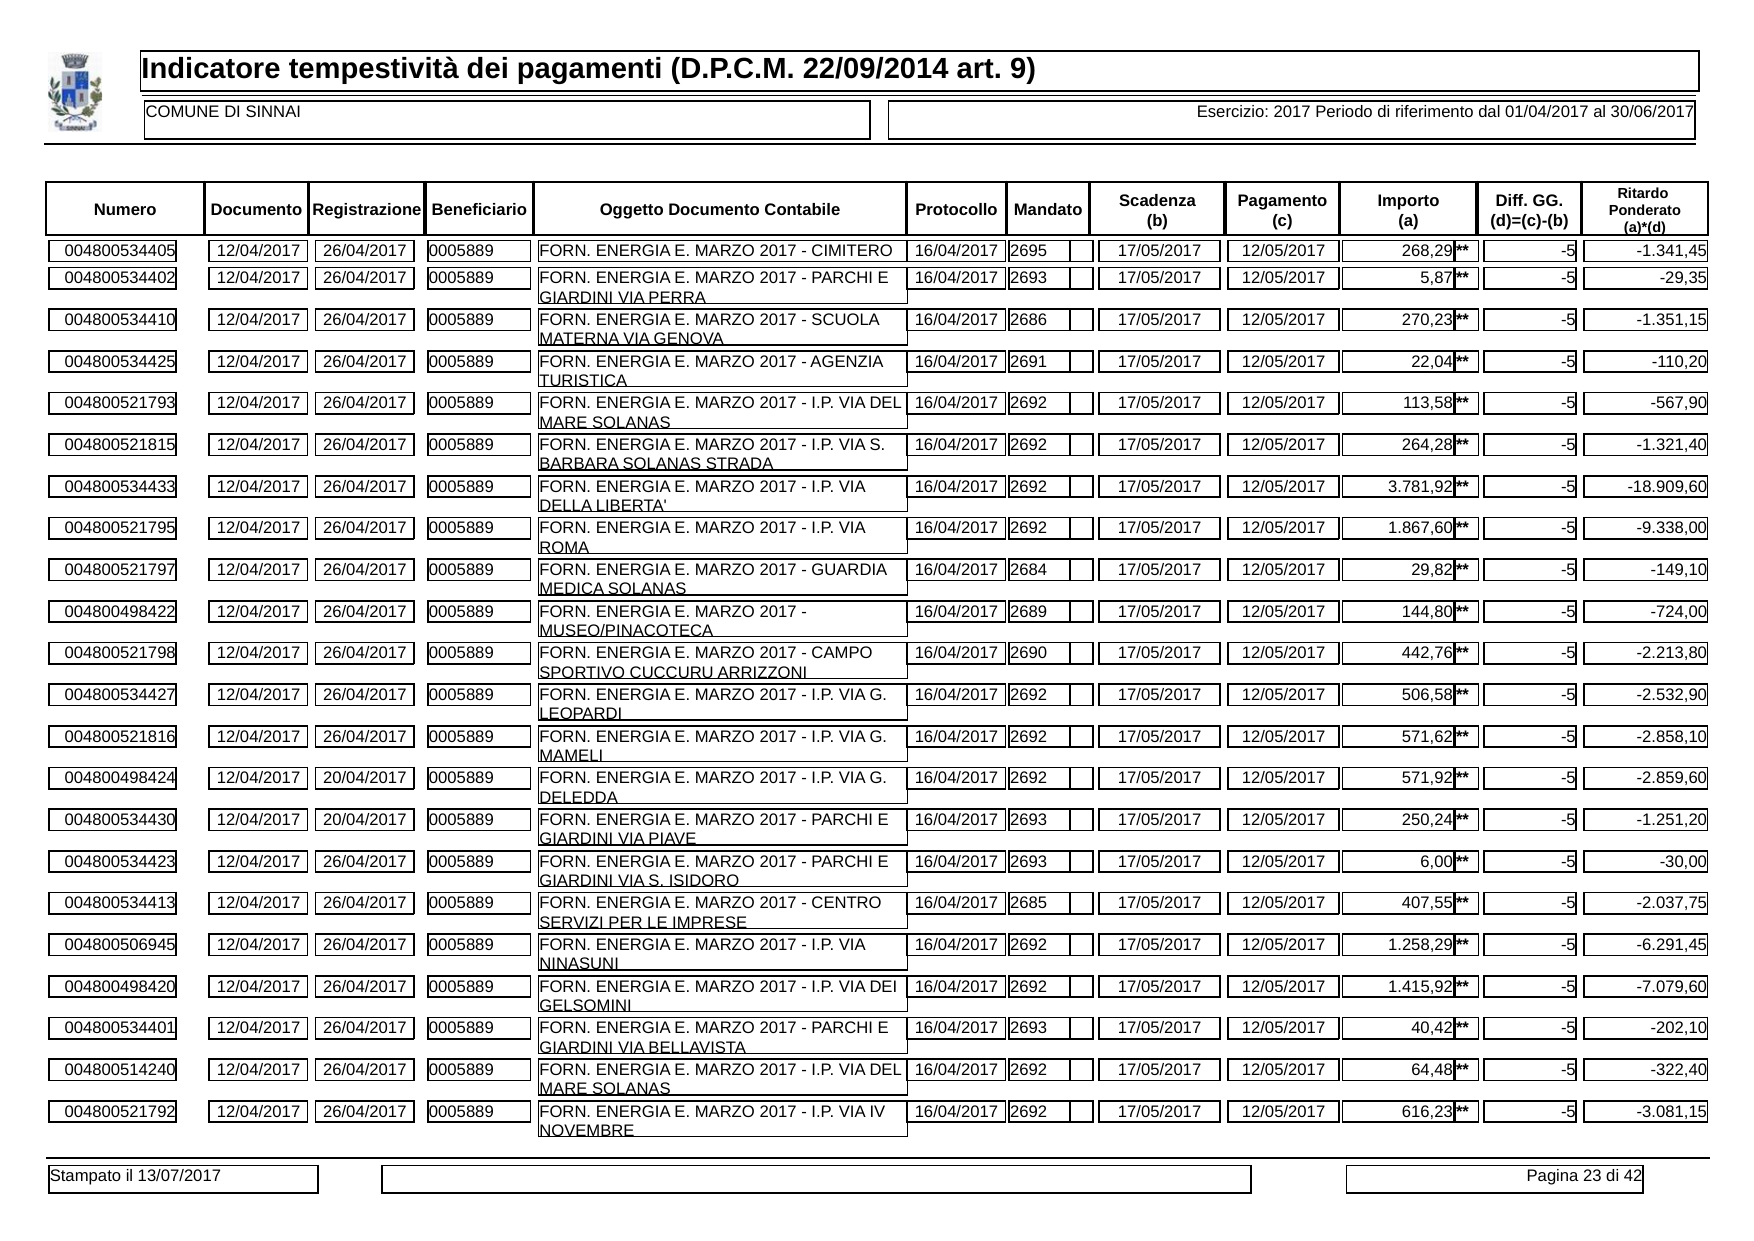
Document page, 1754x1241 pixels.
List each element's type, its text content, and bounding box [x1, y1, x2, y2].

text 004800534405 [50, 241, 175, 260]
text -5 [1485, 518, 1575, 537]
text 12/04/2017 [210, 893, 307, 912]
text 26/04/2017 [316, 852, 413, 871]
text 20/04/2017 [316, 810, 413, 829]
text FORN. ENERGIA E. MARZO 2017 - PARCHI E GIARDINI VIA BELLAVISTA [539, 1018, 907, 1053]
text 26/04/2017 [316, 435, 413, 454]
text 17/05/2017 [1100, 1102, 1219, 1121]
text -29,35 [1585, 268, 1707, 287]
text -5 [1485, 685, 1575, 704]
text 2684 [1010, 560, 1069, 579]
text 0005889 [429, 393, 530, 412]
text 26/04/2017 [316, 1060, 413, 1079]
text 17/05/2017 [1100, 560, 1219, 579]
text 0005889 [429, 1060, 530, 1079]
text -5 [1485, 643, 1575, 662]
text 506,58 [1343, 685, 1453, 704]
text 26/04/2017 [316, 352, 413, 371]
text 0005889 [429, 768, 530, 787]
text 004800534410 [50, 310, 175, 329]
text -5 [1485, 602, 1575, 621]
text FORN. ENERGIA E. MARZO 2017 - CIMITERO [539, 241, 906, 260]
text 004800521795 [50, 518, 175, 537]
text 16/04/2017 [908, 435, 1005, 454]
text 20/04/2017 [316, 768, 413, 787]
text FORN. ENERGIA E. MARZO 2017 - PARCHI E GIARDINI VIA S. ISIDORO [539, 852, 907, 886]
text ** [1456, 560, 1478, 579]
text 12/04/2017 [210, 393, 307, 412]
text Documento [206, 199, 307, 219]
text 571,92 [1343, 768, 1453, 787]
text 407,55 [1343, 893, 1453, 912]
text ** [1456, 810, 1478, 829]
text 12/04/2017 [210, 1060, 307, 1079]
text FORN. ENERGIA E. MARZO 2017 - PARCHI E GIARDINI VIA PIAVE [539, 810, 907, 844]
text 0005889 [429, 643, 530, 662]
text 29,82 [1343, 560, 1453, 579]
text 17/05/2017 [1100, 435, 1219, 454]
text 12/04/2017 [210, 727, 307, 746]
text 17/05/2017 [1100, 268, 1219, 287]
text 16/04/2017 [908, 602, 1005, 621]
text 12/04/2017 [210, 810, 307, 829]
text ** [1456, 393, 1478, 412]
text 2692 [1010, 685, 1069, 704]
text 16/04/2017 [908, 727, 1005, 746]
text Mandato [1008, 199, 1088, 219]
text 12/04/2017 [210, 643, 307, 662]
text 17/05/2017 [1100, 477, 1219, 496]
picture [47, 52, 103, 132]
text ** [1456, 310, 1478, 329]
text -110,20 [1585, 352, 1707, 371]
text ** [1456, 727, 1478, 746]
text -5 [1485, 977, 1575, 996]
text 0005889 [429, 518, 530, 537]
text 0005889 [429, 727, 530, 746]
text 004800534427 [50, 685, 175, 704]
text ** [1456, 435, 1478, 454]
text FORN. ENERGIA E. MARZO 2017 - AGENZIA TURISTICA [539, 352, 907, 386]
text -7.079,60 [1585, 977, 1707, 996]
text 12/05/2017 [1229, 435, 1338, 454]
text 004800514240 [50, 1060, 175, 1079]
text 26/04/2017 [316, 685, 413, 704]
text 12/04/2017 [210, 935, 307, 954]
text ** [1456, 241, 1478, 260]
text 12/04/2017 [210, 685, 307, 704]
text 17/05/2017 [1100, 810, 1219, 829]
text 17/05/2017 [1100, 893, 1219, 912]
text 12/04/2017 [210, 602, 307, 621]
text FORN. ENERGIA E. MARZO 2017 - GUARDIA MEDICA SOLANAS [539, 560, 907, 594]
text ** [1456, 518, 1478, 537]
text 2693 [1010, 852, 1069, 871]
text 17/05/2017 [1100, 977, 1219, 996]
text 2690 [1010, 643, 1069, 662]
text -5 [1485, 1060, 1575, 1079]
text 26/04/2017 [316, 935, 413, 954]
text -1.321,40 [1585, 435, 1707, 454]
text -5 [1485, 268, 1575, 287]
text Indicatore tempestività dei pagamenti (D.P.C.M. 22/09/2014 art. 9) [141, 52, 1698, 85]
text Ritardo Ponderato (a)*(d) [1583, 185, 1707, 234]
text ** [1456, 477, 1478, 496]
text 2692 [1010, 935, 1069, 954]
text 113,58 [1343, 393, 1453, 412]
text FORN. ENERGIA E. MARZO 2017 - PARCHI E GIARDINI VIA PERRA [539, 268, 907, 303]
text 17/05/2017 [1100, 310, 1219, 329]
text 0005889 [429, 241, 530, 260]
text 004800506945 [50, 935, 175, 954]
text -3.081,15 [1585, 1102, 1707, 1121]
text 2695 [1010, 241, 1069, 260]
text -5 [1485, 477, 1575, 496]
text FORN. ENERGIA E. MARZO 2017 - CAMPO SPORTIVO CUCCURU ARRIZZONI [539, 643, 907, 678]
text -5 [1485, 435, 1575, 454]
text -322,40 [1585, 1060, 1707, 1079]
text 26/04/2017 [316, 1018, 413, 1037]
text 1.867,60 [1343, 518, 1453, 537]
text 12/05/2017 [1229, 310, 1338, 329]
text 004800521792 [50, 1102, 175, 1121]
text -9.338,00 [1585, 518, 1707, 537]
text 6,00 [1343, 852, 1453, 871]
text 64,48 [1343, 1060, 1453, 1079]
text 16/04/2017 [908, 560, 1005, 579]
text 0005889 [429, 435, 530, 454]
text 12/04/2017 [210, 768, 307, 787]
text -2.858,10 [1585, 727, 1707, 746]
text 26/04/2017 [316, 1102, 413, 1121]
text 12/05/2017 [1229, 810, 1338, 829]
text -5 [1485, 893, 1575, 912]
text 12/05/2017 [1229, 268, 1338, 287]
text 12/05/2017 [1229, 602, 1338, 621]
text 2691 [1010, 352, 1069, 371]
text 2693 [1010, 810, 1069, 829]
text FORN. ENERGIA E. MARZO 2017 - I.P. VIA DEL MARE SOLANAS [539, 1060, 907, 1094]
text FORN. ENERGIA E. MARZO 2017 - SCUOLA MATERNA VIA GENOVA [539, 310, 907, 344]
text -2.037,75 [1585, 893, 1707, 912]
text -1.351,15 [1585, 310, 1707, 329]
text 16/04/2017 [908, 268, 1005, 287]
text 17/05/2017 [1100, 1018, 1219, 1037]
text Diff. GG. (d)=(c)-(b) [1479, 191, 1580, 229]
text -5 [1485, 768, 1575, 787]
text 17/05/2017 [1100, 1060, 1219, 1079]
text FORN. ENERGIA E. MARZO 2017 - I.P. VIA DEI GELSOMINI [539, 977, 907, 1011]
text 16/04/2017 [908, 352, 1005, 371]
text FORN. ENERGIA E. MARZO 2017 - I.P. VIA G. MAMELI [539, 727, 907, 761]
text 1.258,29 [1343, 935, 1453, 954]
text 0005889 [429, 810, 530, 829]
text Esercizio: 2017 Periodo di riferimento dal 01/04/2017 al 30/06/2017 [889, 102, 1694, 121]
text 5,87 [1343, 268, 1453, 287]
text 12/04/2017 [210, 977, 307, 996]
text 2693 [1010, 268, 1069, 287]
text 12/04/2017 [210, 352, 307, 371]
text FORN. ENERGIA E. MARZO 2017 - I.P. VIA DELLA LIBERTA' [539, 477, 907, 511]
text 26/04/2017 [316, 268, 413, 287]
text FORN. ENERGIA E. MARZO 2017 - I.P. VIA IV NOVEMBRE [539, 1102, 907, 1136]
text 16/04/2017 [908, 477, 1005, 496]
text 26/04/2017 [316, 241, 413, 260]
text 12/05/2017 [1229, 352, 1338, 371]
text 16/04/2017 [908, 1102, 1005, 1121]
text -30,00 [1585, 852, 1707, 871]
text -1.341,45 [1585, 241, 1707, 260]
text 2692 [1010, 768, 1069, 787]
text 12/05/2017 [1229, 241, 1338, 260]
text FORN. ENERGIA E. MARZO 2017 - I.P. VIA ROMA [539, 518, 907, 553]
text Oggetto Documento Contabile [535, 199, 905, 219]
text 12/04/2017 [210, 560, 307, 579]
text 17/05/2017 [1100, 393, 1219, 412]
text 0005889 [429, 977, 530, 996]
text 16/04/2017 [908, 893, 1005, 912]
text 16/04/2017 [908, 393, 1005, 412]
text 0005889 [429, 685, 530, 704]
text 26/04/2017 [316, 560, 413, 579]
text 17/05/2017 [1100, 241, 1219, 260]
text ** [1456, 602, 1478, 621]
text 17/05/2017 [1100, 852, 1219, 871]
text 12/04/2017 [210, 241, 307, 260]
text 16/04/2017 [908, 1018, 1005, 1037]
text ** [1456, 977, 1478, 996]
text ** [1456, 1102, 1478, 1121]
text -6.291,45 [1585, 935, 1707, 954]
text FORN. ENERGIA E. MARZO 2017 - CENTRO SERVIZI PER LE IMPRESE [539, 893, 907, 928]
text ** [1456, 935, 1478, 954]
text Numero [47, 199, 203, 219]
text 12/05/2017 [1229, 977, 1338, 996]
text 17/05/2017 [1100, 352, 1219, 371]
text 26/04/2017 [316, 393, 413, 412]
text 3.781,92 [1343, 477, 1453, 496]
text -567,90 [1585, 393, 1707, 412]
text 16/04/2017 [908, 935, 1005, 954]
text 004800521815 [50, 435, 175, 454]
text Scadenza (b) [1091, 191, 1223, 229]
text -5 [1485, 560, 1575, 579]
text 004800534413 [50, 893, 175, 912]
text ** [1456, 685, 1478, 704]
text 004800498424 [50, 768, 175, 787]
text FORN. ENERGIA E. MARZO 2017 - I.P. VIA NINASUNI [539, 935, 907, 969]
text 2692 [1010, 518, 1069, 537]
text 12/04/2017 [210, 310, 307, 329]
text ** [1456, 352, 1478, 371]
text 0005889 [429, 268, 530, 287]
text -5 [1485, 810, 1575, 829]
text 17/05/2017 [1100, 643, 1219, 662]
text 2692 [1010, 1060, 1069, 1079]
text 12/05/2017 [1229, 768, 1338, 787]
text 616,23 [1343, 1102, 1453, 1121]
text Importo (a) [1341, 191, 1475, 229]
text 12/04/2017 [210, 518, 307, 537]
text ** [1456, 1018, 1478, 1037]
text FORN. ENERGIA E. MARZO 2017 - I.P. VIA DEL MARE SOLANAS [539, 393, 907, 428]
text Pagamento (c) [1227, 191, 1338, 229]
text 004800521793 [50, 393, 175, 412]
text -5 [1485, 241, 1575, 260]
text 0005889 [429, 1018, 530, 1037]
text -5 [1485, 1018, 1575, 1037]
text Beneficiario [427, 199, 532, 219]
text -5 [1485, 1102, 1575, 1121]
text 12/05/2017 [1229, 852, 1338, 871]
text 12/05/2017 [1229, 935, 1338, 954]
text 2693 [1010, 1018, 1069, 1037]
text 12/04/2017 [210, 852, 307, 871]
text 12/04/2017 [210, 268, 307, 287]
text 12/04/2017 [210, 1018, 307, 1037]
text 12/04/2017 [210, 1102, 307, 1121]
text 0005889 [429, 935, 530, 954]
text 2692 [1010, 727, 1069, 746]
text 16/04/2017 [908, 852, 1005, 871]
text Stampato il 13/07/2017 [50, 1166, 317, 1185]
text 26/04/2017 [316, 977, 413, 996]
text 2685 [1010, 893, 1069, 912]
text 26/04/2017 [316, 477, 413, 496]
text 16/04/2017 [908, 768, 1005, 787]
text 16/04/2017 [908, 241, 1005, 260]
text 571,62 [1343, 727, 1453, 746]
text -2.859,60 [1585, 768, 1707, 787]
text ** [1456, 893, 1478, 912]
text 2692 [1010, 1102, 1069, 1121]
text ** [1456, 268, 1478, 287]
text 1.415,92 [1343, 977, 1453, 996]
text -202,10 [1585, 1018, 1707, 1037]
text 17/05/2017 [1100, 768, 1219, 787]
text FORN. ENERGIA E. MARZO 2017 - I.P. VIA S. BARBARA SOLANAS STRADA [539, 435, 907, 469]
text ** [1456, 852, 1478, 871]
text -2.532,90 [1585, 685, 1707, 704]
text FORN. ENERGIA E. MARZO 2017 - I.P. VIA G. LEOPARDI [539, 685, 907, 719]
text -5 [1485, 935, 1575, 954]
text 0005889 [429, 477, 530, 496]
text 22,04 [1343, 352, 1453, 371]
text Pagina 23 di 42 [1347, 1166, 1642, 1185]
text ** [1456, 643, 1478, 662]
text 004800521798 [50, 643, 175, 662]
text 17/05/2017 [1100, 602, 1219, 621]
text 004800521797 [50, 560, 175, 579]
text 26/04/2017 [316, 727, 413, 746]
text -724,00 [1585, 602, 1707, 621]
text 2692 [1010, 435, 1069, 454]
text 004800498420 [50, 977, 175, 996]
text -149,10 [1585, 560, 1707, 579]
text 268,29 [1343, 241, 1453, 260]
text COMUNE DI SINNAI [145, 102, 869, 121]
text -5 [1485, 393, 1575, 412]
text 004800534423 [50, 852, 175, 871]
text 004800534433 [50, 477, 175, 496]
text 17/05/2017 [1100, 518, 1219, 537]
text 12/04/2017 [210, 435, 307, 454]
text 2689 [1010, 602, 1069, 621]
text 16/04/2017 [908, 977, 1005, 996]
text 0005889 [429, 602, 530, 621]
text 004800534430 [50, 810, 175, 829]
text 004800521816 [50, 727, 175, 746]
text 16/04/2017 [908, 810, 1005, 829]
text 17/05/2017 [1100, 685, 1219, 704]
text 004800534401 [50, 1018, 175, 1037]
text ** [1456, 1060, 1478, 1079]
text -2.213,80 [1585, 643, 1707, 662]
text 16/04/2017 [908, 685, 1005, 704]
text 0005889 [429, 310, 530, 329]
text -1.251,20 [1585, 810, 1707, 829]
text 26/04/2017 [316, 602, 413, 621]
text 12/05/2017 [1229, 477, 1338, 496]
text 2692 [1010, 477, 1069, 496]
text 004800498422 [50, 602, 175, 621]
text 26/04/2017 [316, 893, 413, 912]
text 12/05/2017 [1229, 685, 1338, 704]
text 40,42 [1343, 1018, 1453, 1037]
text 12/05/2017 [1229, 893, 1338, 912]
text 17/05/2017 [1100, 935, 1219, 954]
text 26/04/2017 [316, 518, 413, 537]
text 12/04/2017 [210, 477, 307, 496]
text 12/05/2017 [1229, 518, 1338, 537]
text 0005889 [429, 1102, 530, 1121]
text Protocollo [908, 199, 1005, 219]
text 0005889 [429, 352, 530, 371]
text -5 [1485, 727, 1575, 746]
text 0005889 [429, 852, 530, 871]
text 250,24 [1343, 810, 1453, 829]
text 12/05/2017 [1229, 560, 1338, 579]
text 004800534425 [50, 352, 175, 371]
text -5 [1485, 352, 1575, 371]
text 2692 [1010, 393, 1069, 412]
text 16/04/2017 [908, 643, 1005, 662]
text 2686 [1010, 310, 1069, 329]
text 17/05/2017 [1100, 727, 1219, 746]
text 442,76 [1343, 643, 1453, 662]
text 16/04/2017 [908, 1060, 1005, 1079]
text -5 [1485, 310, 1575, 329]
text 264,28 [1343, 435, 1453, 454]
text 270,23 [1343, 310, 1453, 329]
text 12/05/2017 [1229, 643, 1338, 662]
text 16/04/2017 [908, 518, 1005, 537]
text FORN. ENERGIA E. MARZO 2017 - MUSEO/PINACOTECA [539, 602, 907, 636]
text 2692 [1010, 977, 1069, 996]
text 12/05/2017 [1229, 1102, 1338, 1121]
text 16/04/2017 [908, 310, 1005, 329]
text 26/04/2017 [316, 643, 413, 662]
text 0005889 [429, 893, 530, 912]
text 12/05/2017 [1229, 393, 1338, 412]
text -18.909,60 [1585, 477, 1707, 496]
text 0005889 [429, 560, 530, 579]
text 12/05/2017 [1229, 1060, 1338, 1079]
text ** [1456, 768, 1478, 787]
text 12/05/2017 [1229, 1018, 1338, 1037]
text 144,80 [1343, 602, 1453, 621]
text FORN. ENERGIA E. MARZO 2017 - I.P. VIA G. DELEDDA [539, 768, 907, 803]
text 12/05/2017 [1229, 727, 1338, 746]
text Registrazione [310, 199, 423, 219]
text 004800534402 [50, 268, 175, 287]
text 26/04/2017 [316, 310, 413, 329]
text -5 [1485, 852, 1575, 871]
